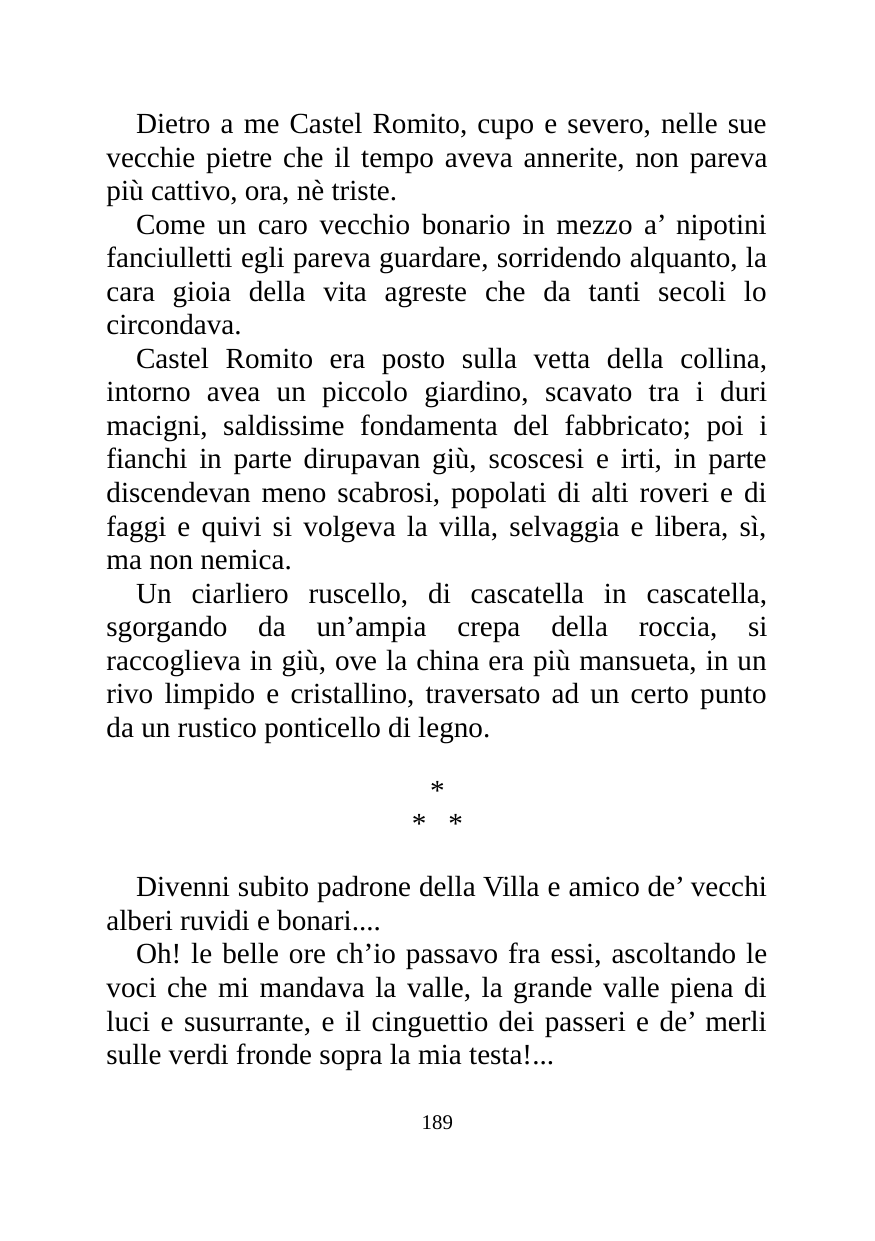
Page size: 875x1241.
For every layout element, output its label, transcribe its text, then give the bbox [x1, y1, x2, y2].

text Dietro a me Castel Romito, cupo e severo, nelle sue vecchie pietre che il tempo aveva annerite, non pareva più cattivo, ora, nè triste. [106, 106, 768, 207]
text Castel Romito era posto sulla vetta della collina, intorno avea un piccolo giardino, scavato tra i duri macigni, saldissime fondamenta del fabbricato; poi i fianchi in parte dirupavan giù, scoscesi e irti, in parte discendevan meno scabrosi, popolati di alti roveri e di faggi e quivi si volgeva la villa, selvaggia e libera, sì, ma non nemica. [106, 341, 768, 576]
text Come un caro vecchio bonario in mezzo a’ nipotini fanciulletti egli pareva guardare, sorridendo alquanto, la cara gioia della vita agreste che da tanti secoli lo circondava. [106, 207, 768, 341]
text * * * [106, 773, 768, 840]
text Divenni subito padrone della Villa e amico de’ vecchi alberi ruvidi e bonari.... [106, 869, 768, 937]
text Un ciarliero ruscello, di cascatella in cascatella, sgorgando da un’ampia crepa della roccia, si raccoglieva in giù, ove la china era più mansueta, in un rivo limpido e cristallino, traversato ad un certo punto da un rustico ponticello di legno. [106, 576, 768, 743]
text Oh! le belle ore ch’io passavo fra essi, ascoltando le voci che mi mandava la valle, la grande valle piena di luci e susurrante, e il cinguettio dei passeri e de’ merli sulle verdi fronde sopra la mia testa!... [106, 937, 768, 1071]
